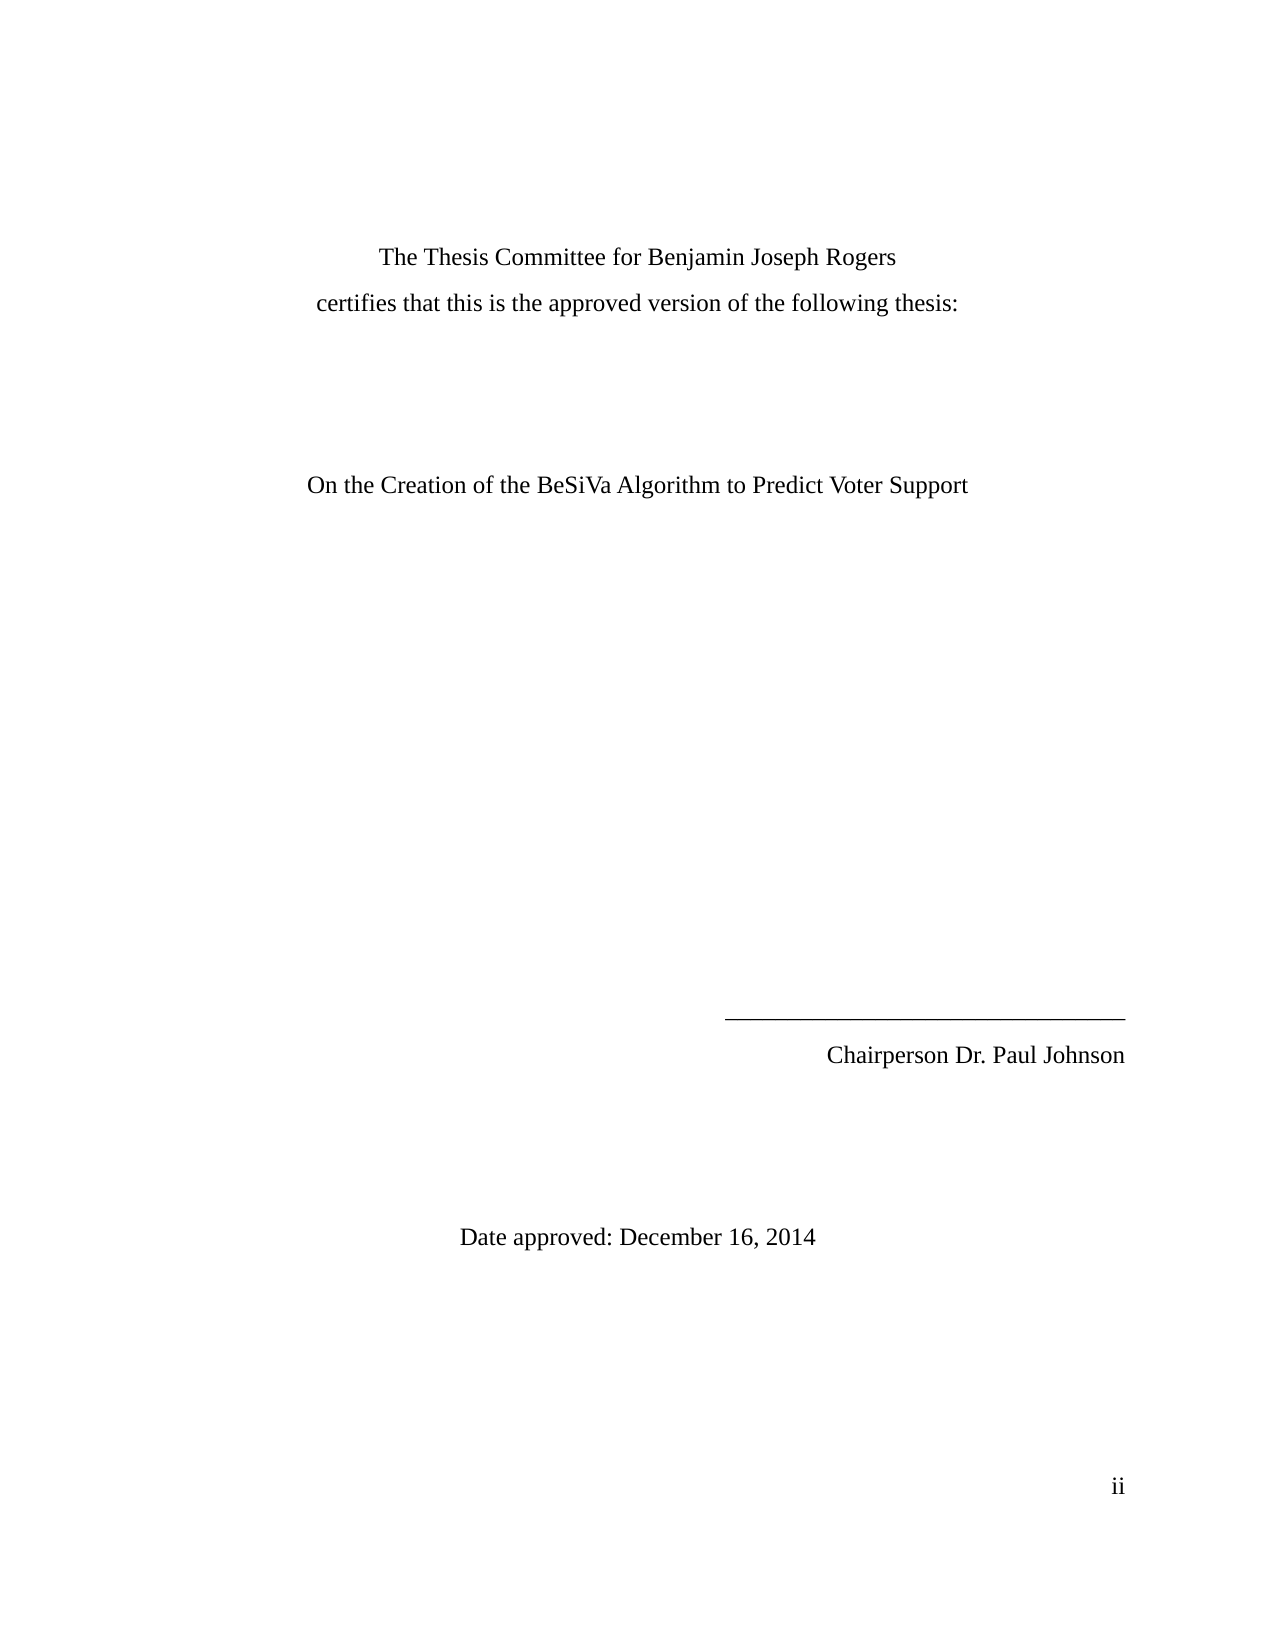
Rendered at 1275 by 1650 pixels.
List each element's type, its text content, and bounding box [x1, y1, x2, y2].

text Chairperson Dr. Paul Johnson [150, 1040, 1125, 1069]
text On the Creation of the BeSiVa Algorithm to Predict Voter Support [150, 470, 1125, 498]
text Date approved: December 16, 2014 [150, 1222, 1125, 1251]
text certifies that this is the approved version of the following thesis: [150, 288, 1125, 316]
text The Thesis Committee for Benjamin Joseph Rogers [150, 242, 1125, 271]
text ________________________________ [150, 994, 1125, 1023]
